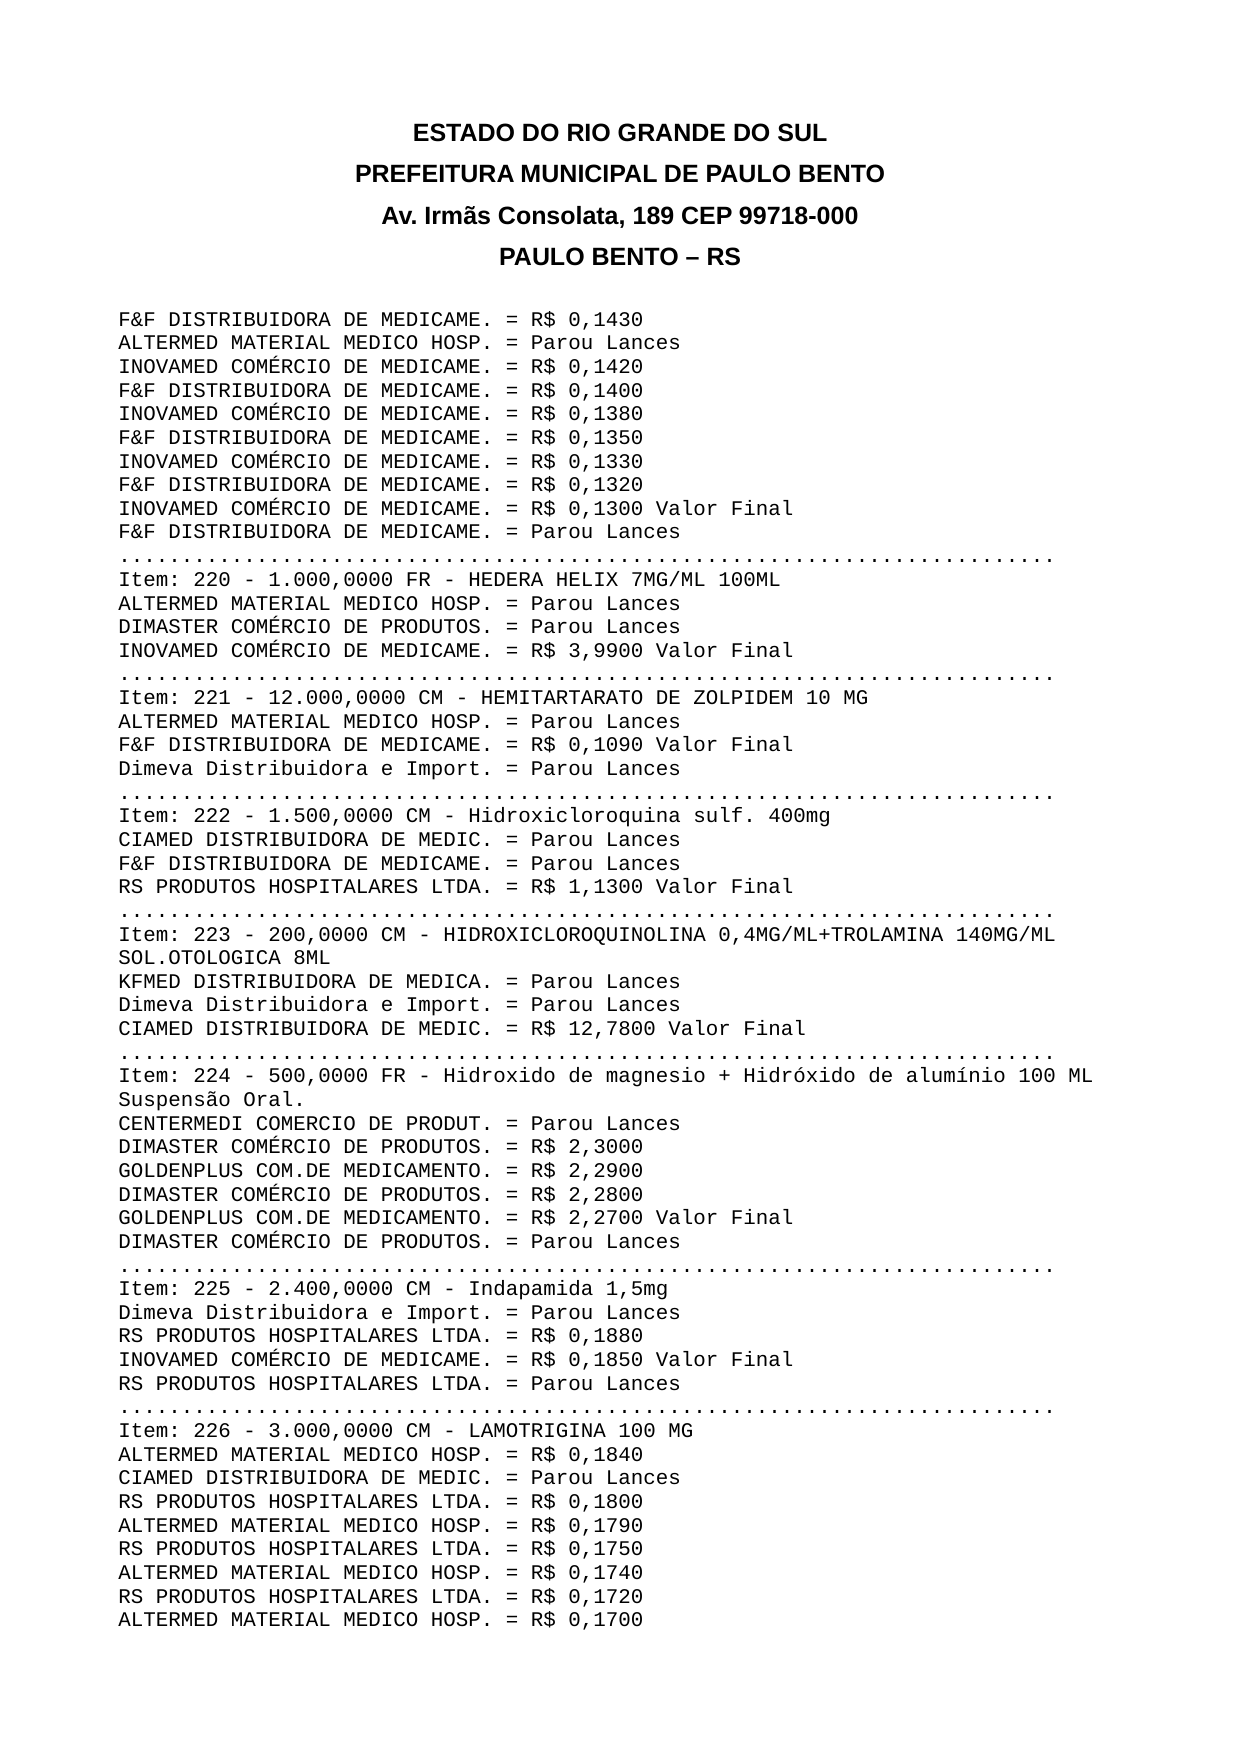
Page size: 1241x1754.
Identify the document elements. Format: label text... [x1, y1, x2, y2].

text F&F DISTRIBUIDORA DE MEDICAME. = R$ 0,1430 ALTERMED MATERIAL MEDICO HOSP. = Parou Lances INOVAMED COMÉRCIO DE MEDICAME. = R$ 0,1420 F&F DISTRIBUIDORA DE MEDICAME. = R$ 0,1400 INOVAMED COMÉRCIO DE MEDICAME. = R$ 0,1380 F&F DISTRIBUIDORA DE MEDICAME. = R$ 0,1350 INOVAMED COMÉRCIO DE MEDICAME. = R$ 0,1330 F&F DISTRIBUIDORA DE MEDICAME. = R$ 0,1320 INOVAMED COMÉRCIO DE MEDICAME. = R$ 0,1300 Valor Final F&F DISTRIBUIDORA DE MEDICAME. = Parou Lances ........................................................................... Item: 220 - 1.000,0000 FR - HEDERA HELIX 7MG/ML 100ML ALTERMED MATERIAL MEDICO HOSP. = Parou Lances DIMASTER COMÉRCIO DE PRODUTOS. = Parou Lances INOVAMED COMÉRCIO DE MEDICAME. = R$ 3,9900 Valor Final ........................................................................... Item: 221 - 12.000,0000 CM - HEMITARTARATO DE ZOLPIDEM 10 MG ALTERMED MATERIAL MEDICO HOSP. = Parou Lances F&F DISTRIBUIDORA DE MEDICAME. = R$ 0,1090 Valor Final Dimeva Distribuidora e Import. = Parou Lances ........................................................................... Item: 222 - 1.500,0000 CM - Hidroxicloroquina sulf. 400mg CIAMED DISTRIBUIDORA DE MEDIC. = Parou Lances F&F DISTRIBUIDORA DE MEDICAME. = Parou Lances RS PRODUTOS HOSPITALARES LTDA. = R$ 1,1300 Valor Final ........................................................................... Item: 223 - 200,0000 CM - HIDROXICLOROQUINOLINA 0,4MG/ML+TROLAMINA 140MG/ML SOL.OTOLOGICA 8ML KFMED DISTRIBUIDORA DE MEDICA. = Parou Lances Dimeva Distribuidora e Import. = Parou Lances CIAMED DISTRIBUIDORA DE MEDIC. = R$ 12,7800 Valor Final ........................................................................... Item: 224 - 500,0000 FR - Hidroxido de magnesio + Hidróxido de alumínio 100 ML Suspensão Oral. CENTERMEDI COMERCIO DE PRODUT. = Parou Lances DIMASTER COMÉRCIO DE PRODUTOS. = R$ 2,3000 GOLDENPLUS COM.DE MEDICAMENTO. = R$ 2,2900 DIMASTER COMÉRCIO DE PRODUTOS. = R$ 2,2800 GOLDENPLUS COM.DE MEDICAMENTO. = R$ 2,2700 Valor Final DIMASTER COMÉRCIO DE PRODUTOS. = Parou Lances ........................................................................... Item: 225 - 2.400,0000 CM - Indapamida 1,5mg Dimeva Distribuidora e Import. = Parou Lances RS PRODUTOS HOSPITALARES LTDA. = R$ 0,1880 INOVAMED COMÉRCIO DE MEDICAME. = R$ 0,1850 Valor Final RS PRODUTOS HOSPITALARES LTDA. = Parou Lances ........................................................................... Item: 226 - 3.000,0000 CM - LAMOTRIGINA 100 MG ALTERMED MATERIAL MEDICO HOSP. = R$ 0,1840 CIAMED DISTRIBUIDORA DE MEDIC. = Parou Lances RS PRODUTOS HOSPITALARES LTDA. = R$ 0,1800 ALTERMED MATERIAL MEDICO HOSP. = R$ 0,1790 RS PRODUTOS HOSPITALARES LTDA. = R$ 0,1750 ALTERMED MATERIAL MEDICO HOSP. = R$ 0,1740 RS PRODUTOS HOSPITALARES LTDA. = R$ 0,1720 ALTERMED MATERIAL MEDICO HOSP. = R$ 0,1700 [118, 309, 1122, 1633]
